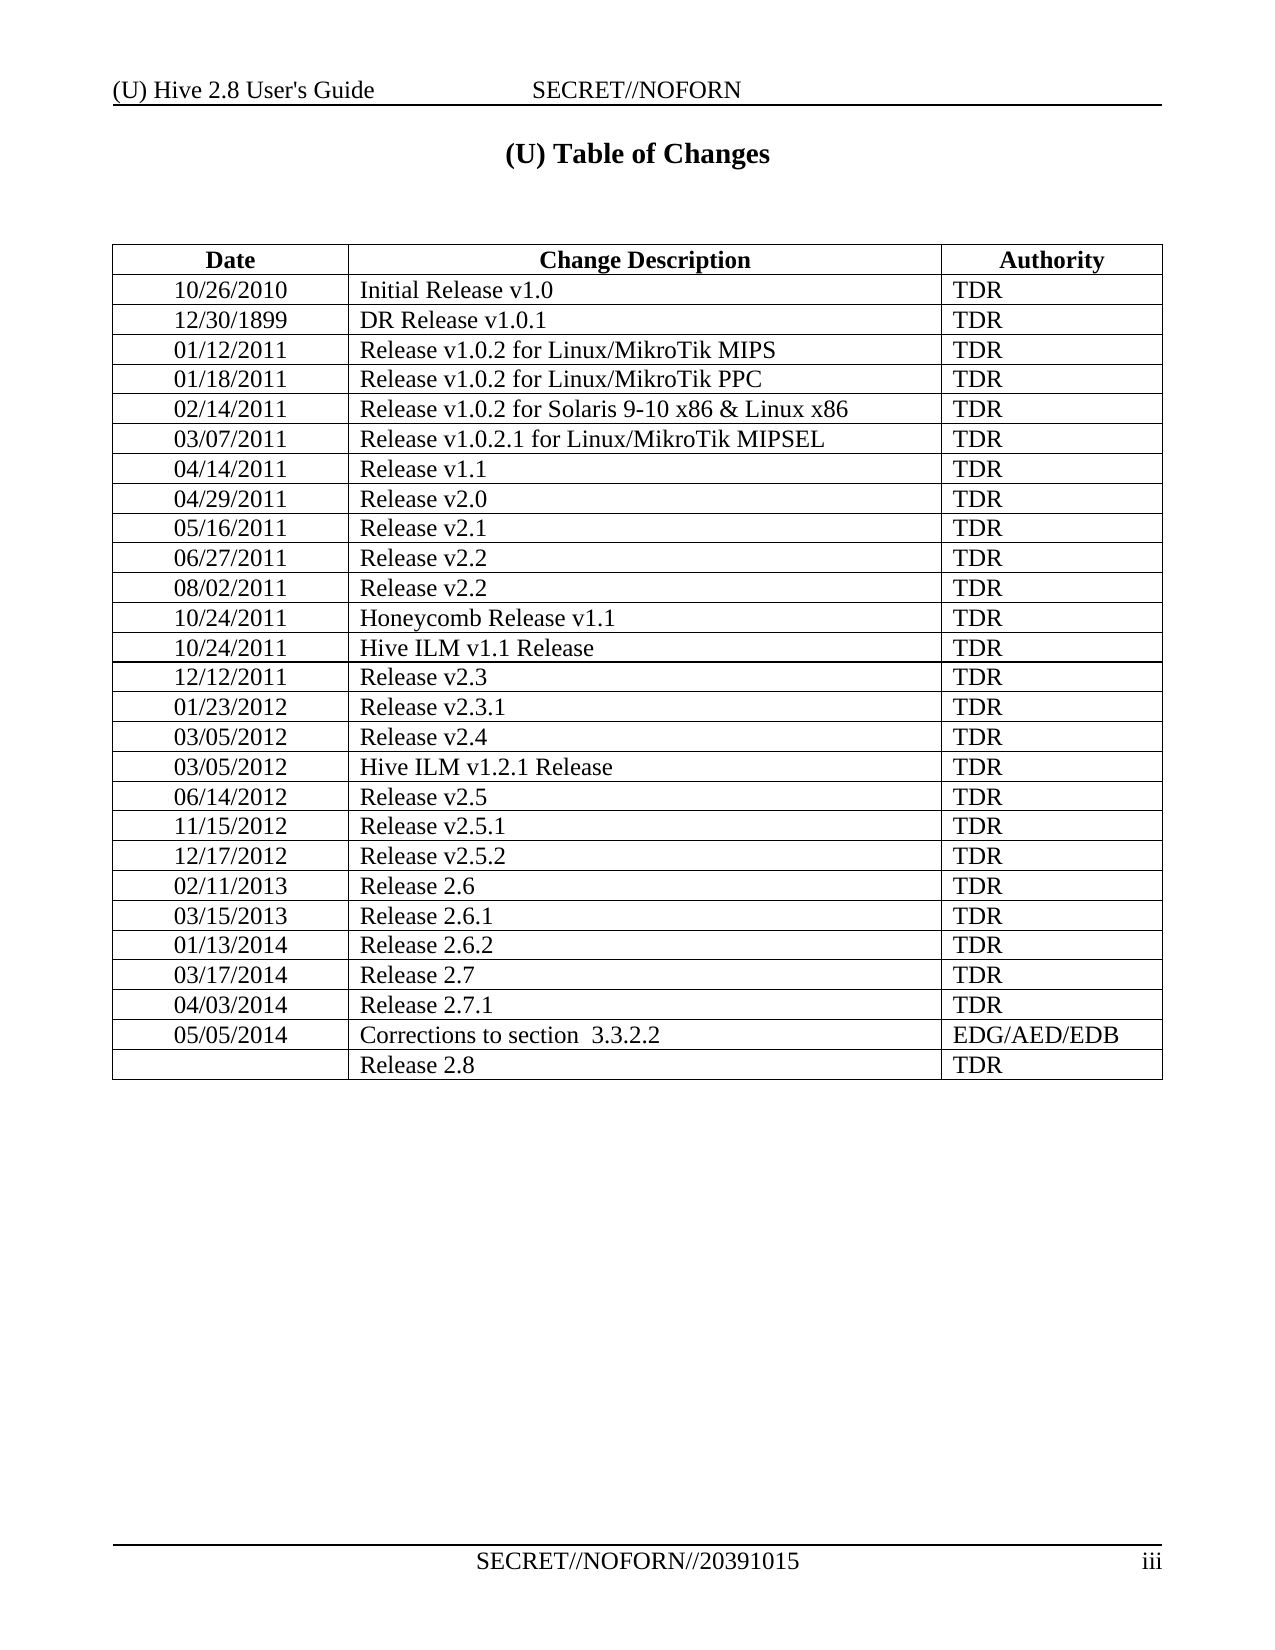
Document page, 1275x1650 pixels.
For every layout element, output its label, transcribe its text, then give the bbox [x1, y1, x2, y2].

table_cell 12/17/2012 [113, 841, 348, 870]
table_cell Release v2.3.1 [349, 692, 941, 721]
table_cell TDR [942, 484, 1162, 512]
table_cell TDR [942, 931, 1162, 959]
table_cell Release 2.7 [349, 960, 941, 989]
table_cell Corrections to section 3.3.2.2 [349, 1020, 941, 1049]
table_cell Release v2.3 [349, 663, 941, 691]
table_cell TDR [942, 990, 1162, 1019]
table_cell TDR [942, 573, 1162, 602]
table_cell Release v1.0.2 for Solaris 9-10 x86 & Linux x86 [349, 394, 941, 423]
table_cell Release v2.5 [349, 782, 941, 810]
table_cell 02/11/2013 [113, 871, 348, 900]
table_cell DR Release v1.0.1 [349, 305, 941, 334]
table_cell 08/02/2011 [113, 573, 348, 602]
table_cell Release 2.7.1 [349, 990, 941, 1019]
table_cell 10/26/2010 [113, 275, 348, 304]
table_cell Release v1.0.2 for Linux/MikroTik PPC [349, 365, 941, 393]
table_cell Hive ILM v1.2.1 Release [349, 752, 941, 781]
table_cell 02/14/2011 [113, 394, 348, 423]
table_cell Release 2.6 [349, 871, 941, 900]
table_cell TDR [942, 1050, 1162, 1078]
table_cell TDR [942, 752, 1162, 781]
table_cell Honeycomb Release v1.1 [349, 603, 941, 632]
table_cell Release v2.5.2 [349, 841, 941, 870]
table_cell 06/27/2011 [113, 543, 348, 572]
table_cell 12/30/1899 [113, 305, 348, 334]
table_cell 03/05/2012 [113, 752, 348, 781]
table_cell Initial Release v1.0 [349, 275, 941, 304]
table_cell Release v2.1 [349, 514, 941, 542]
table_cell 05/16/2011 [113, 514, 348, 542]
table_cell 01/12/2011 [113, 335, 348, 363]
table_cell TDR [942, 514, 1162, 542]
table_cell TDR [942, 811, 1162, 840]
table_cell 03/05/2012 [113, 722, 348, 751]
table_cell TDR [942, 901, 1162, 929]
table_cell TDR [942, 335, 1162, 363]
table_cell 03/17/2014 [113, 960, 348, 989]
table_cell TDR [942, 543, 1162, 572]
table_cell 05/05/2014 [113, 1020, 348, 1049]
table_cell TDR [942, 394, 1162, 423]
table_cell 10/24/2011 [113, 633, 348, 661]
table_cell Release v2.0 [349, 484, 941, 512]
table_cell 01/13/2014 [113, 931, 348, 959]
table_cell Release v1.1 [349, 454, 941, 483]
table_cell 03/15/2013 [113, 901, 348, 929]
table_cell Release 2.6.1 [349, 901, 941, 929]
table_cell EDG/AED/EDB [942, 1020, 1162, 1049]
table_cell TDR [942, 692, 1162, 721]
table_cell 04/14/2011 [113, 454, 348, 483]
table_cell 01/23/2012 [113, 692, 348, 721]
table_cell TDR [942, 365, 1162, 393]
table_cell TDR [942, 871, 1162, 900]
table_cell TDR [942, 275, 1162, 304]
table_cell TDR [942, 424, 1162, 453]
table_cell Release v2.2 [349, 573, 941, 602]
table_cell TDR [942, 305, 1162, 334]
table_cell 10/24/2011 [113, 603, 348, 632]
table_cell 11/15/2012 [113, 811, 348, 840]
table_cell TDR [942, 454, 1162, 483]
table_cell 01/18/2011 [113, 365, 348, 393]
table_cell 06/14/2012 [113, 782, 348, 810]
table_header Date [113, 245, 348, 274]
table_cell 04/03/2014 [113, 990, 348, 1019]
table_cell TDR [942, 603, 1162, 632]
table_cell Release v2.5.1 [349, 811, 941, 840]
table_cell TDR [942, 841, 1162, 870]
table_header Authority [942, 245, 1162, 274]
table_header Change Description [349, 245, 941, 274]
table_cell TDR [942, 960, 1162, 989]
table_cell 03/07/2011 [113, 424, 348, 453]
table_cell [113, 1050, 348, 1078]
title (U) Table of Changes [112, 136, 1162, 169]
table_cell Release 2.6.2 [349, 931, 941, 959]
table_cell Release v1.0.2 for Linux/MikroTik MIPS [349, 335, 941, 363]
table_cell TDR [942, 633, 1162, 661]
table_cell Release v1.0.2.1 for Linux/MikroTik MIPSEL [349, 424, 941, 453]
table_cell 04/29/2011 [113, 484, 348, 512]
table_cell TDR [942, 722, 1162, 751]
table_cell Hive ILM v1.1 Release [349, 633, 941, 661]
table_cell 12/12/2011 [113, 663, 348, 691]
table_cell Release v2.4 [349, 722, 941, 751]
table_cell Release v2.2 [349, 543, 941, 572]
table_cell TDR [942, 663, 1162, 691]
table_cell Release 2.8 [349, 1050, 941, 1078]
table_cell TDR [942, 782, 1162, 810]
